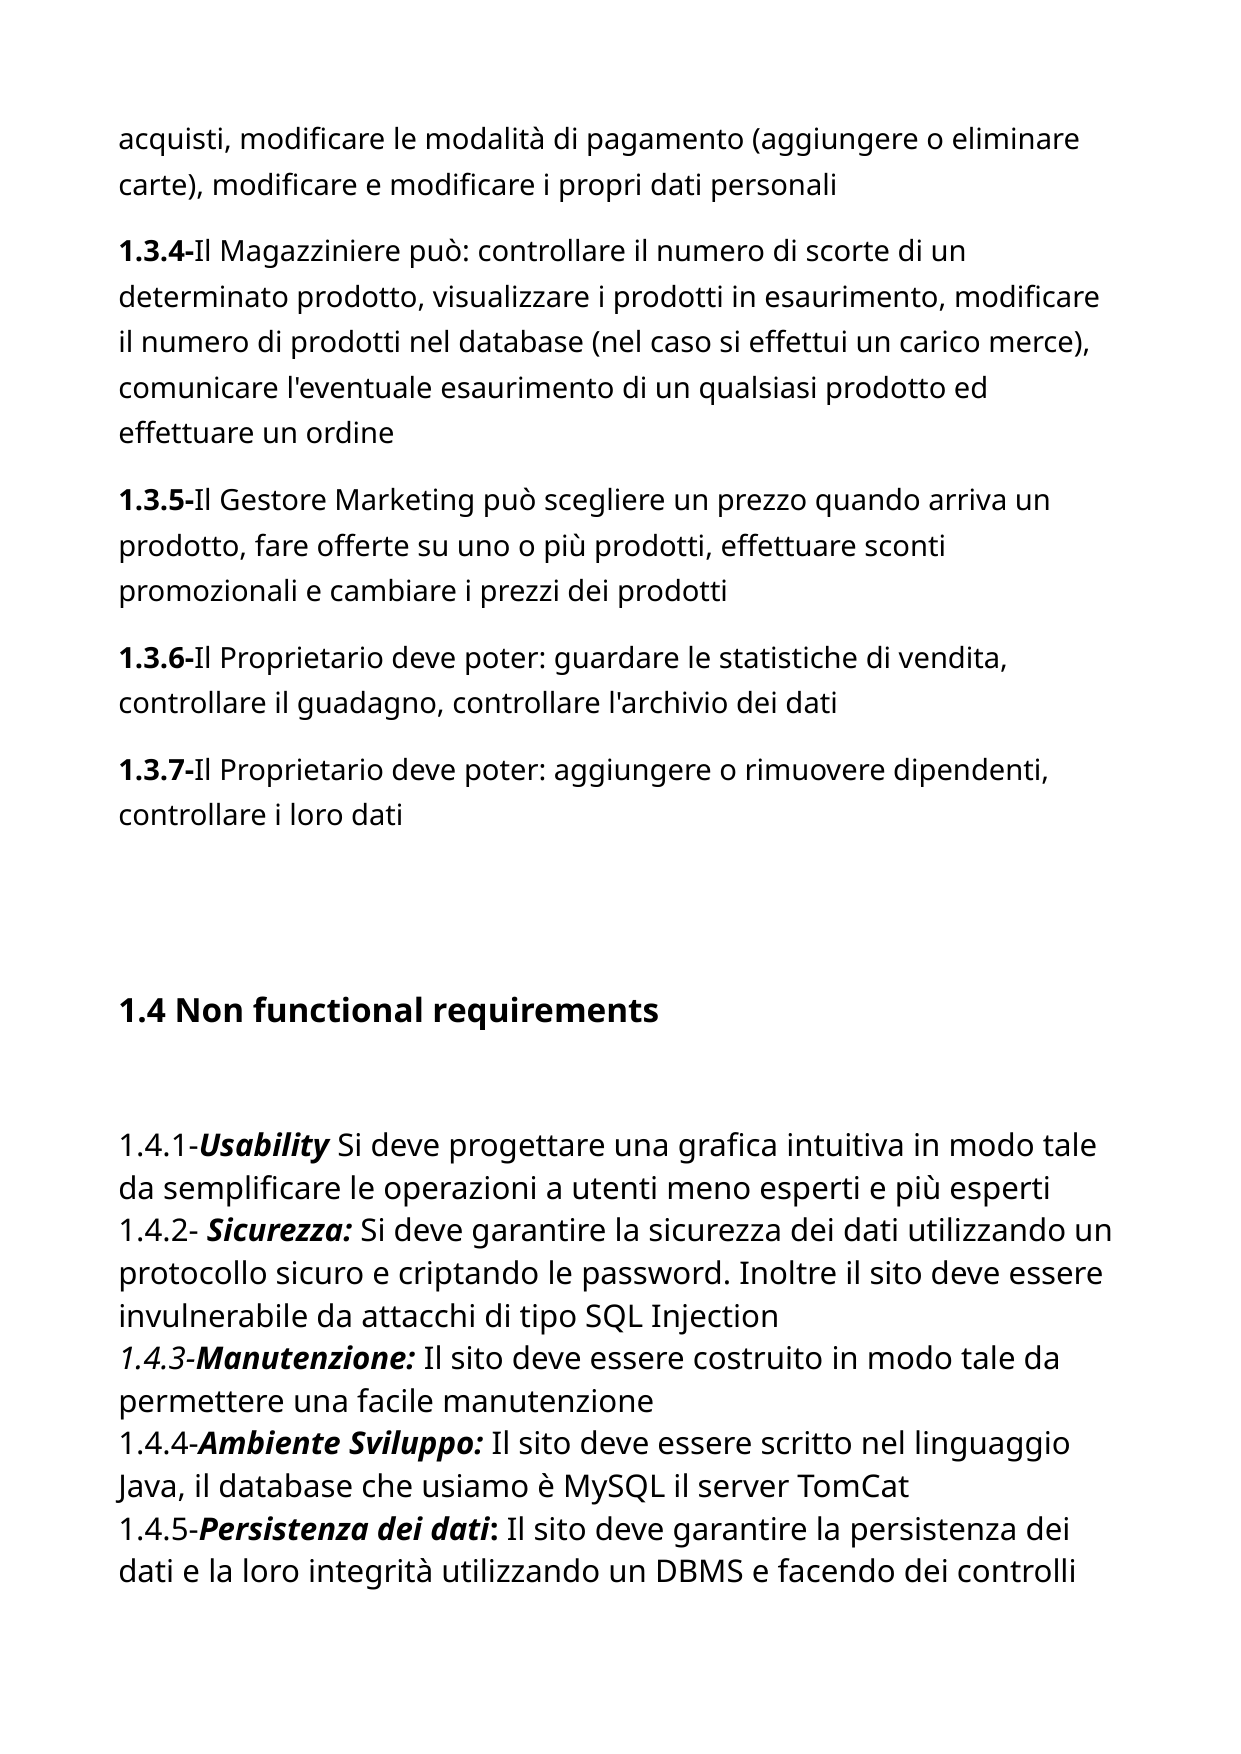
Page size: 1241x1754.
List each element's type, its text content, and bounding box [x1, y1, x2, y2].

text 1.3.4-Il Magazziniere può: controllare il numero di scorte di un determinato prodotto, visualizzare i prodotti in esaurimento, modificare il numero di prodotti nel database (nel caso si effettui un carico merce), comunicare l'eventuale esaurimento di un qualsiasi prodotto ed effettuare un ordine [118, 230, 1122, 452]
text acquisti, modificare le modalità di pagamento (aggiungere o eliminare carte), modificare e modificare i propri dati personali [118, 118, 1122, 203]
text 1.3.5-Il Gestore Marketing può scegliere un prezzo quando arriva un prodotto, fare offerte su uno o più prodotti, effettuare sconti promozionali e cambiare i prezzi dei prodotti [118, 479, 1122, 610]
text 1.4.5-Persistenza dei dati: Il sito deve garantire la persistenza dei dati e la loro integrità utilizzando un DBMS e facendo dei controlli [118, 1507, 1122, 1592]
text 1.4 Non functional requirements [118, 987, 1122, 1032]
text 1.4.3-Manutenzione: Il sito deve essere costruito in modo tale da permettere una facile manutenzione [118, 1336, 1122, 1421]
text 1.4.4-Ambiente Sviluppo: Il sito deve essere scritto nel linguaggio Java, il database che usiamo è MySQL il server TomCat [118, 1421, 1122, 1507]
text 1.3.7-Il Proprietario deve poter: aggiungere o rimuovere dipendenti, controllare i loro dati [118, 749, 1122, 834]
text 1.4.2- Sicurezza: Si deve garantire la sicurezza dei dati utilizzando un protocollo sicuro e criptando le password. Inoltre il sito deve essere invulnerabile da attacchi di tipo SQL Injection [118, 1208, 1122, 1336]
text 1.3.6-Il Proprietario deve poter: guardare le statistiche di vendita, controllare il guadagno, controllare l'archivio dei dati [118, 637, 1122, 722]
text 1.4.1-Usability Si deve progettare una grafica intuitiva in modo tale da semplificare le operazioni a utenti meno esperti e più esperti [118, 1123, 1122, 1208]
